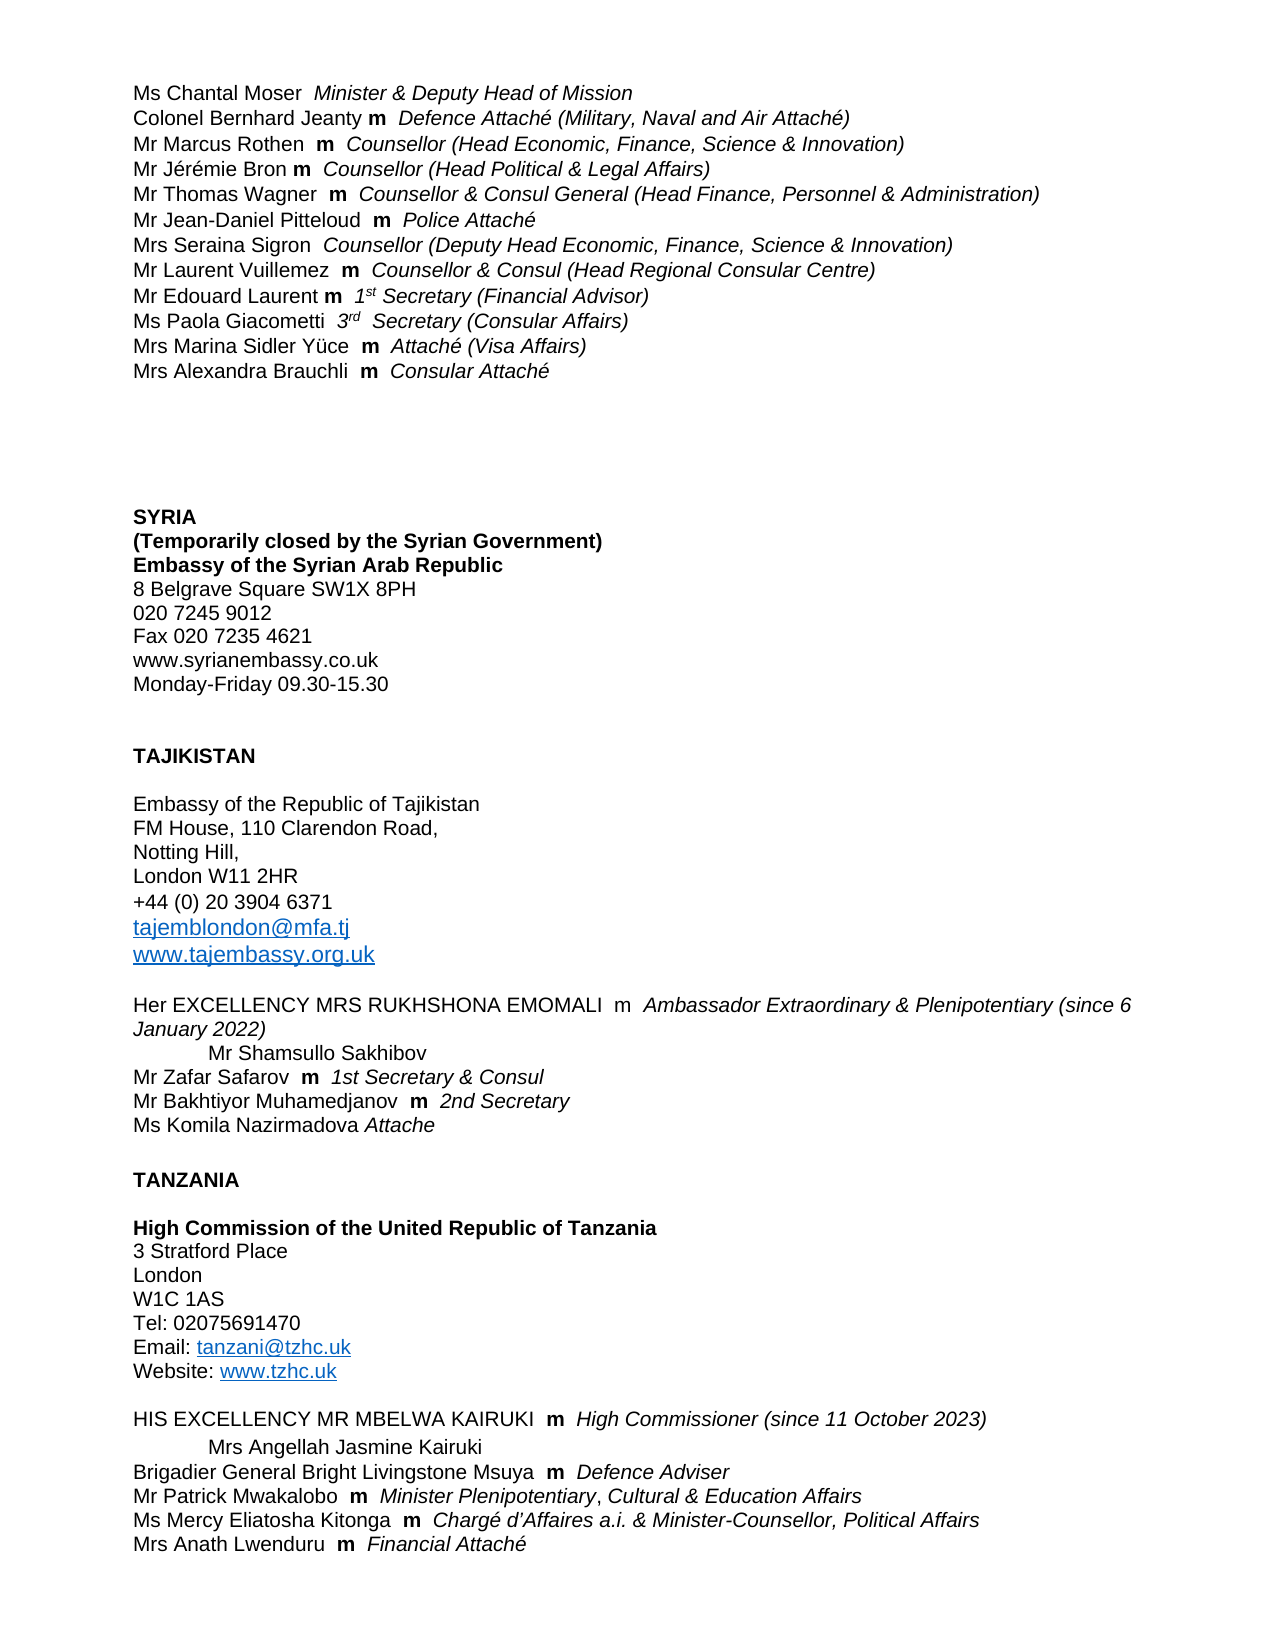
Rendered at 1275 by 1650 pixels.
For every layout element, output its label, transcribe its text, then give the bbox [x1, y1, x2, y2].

text Embassy of the Syrian Arab Republic [133, 552, 1181, 576]
text Ms Mercy Eliatosha Kitonga m Chargé d’Affaires a.i. & Minister-Counsellor, Political Affairs [133, 1508, 1181, 1532]
text tajemblondon@mfa.tj [133, 914, 1181, 941]
text Mr Marcus Rothen m Counsellor (Head Economic, Finance, Science & Innovation) [133, 132, 1181, 156]
text London [133, 1263, 1181, 1287]
text www.syrianembassy.co.uk [133, 648, 1181, 672]
text Mrs Anath Lwenduru m Financial Attaché [133, 1532, 1181, 1556]
text HIS EXCELLENCY MR MBELWA KAIRUKI m High Commissioner (since 11 October 2023) [133, 1407, 1181, 1431]
text Brigadier General Bright Livingstone Msuya m Defence Adviser [133, 1460, 1181, 1484]
text Ms Chantal Moser Minister & Deputy Head of Mission [133, 81, 1181, 105]
text Mrs Alexandra Brauchli m Consular Attaché [133, 359, 1181, 383]
text Fax 020 7235 4621 [133, 624, 1181, 648]
text 8 Belgrave Square SW1X 8PH [133, 576, 1181, 600]
text Mrs Angellah Jasmine Kairuki [133, 1431, 1181, 1460]
text TAJIKISTAN [133, 744, 1181, 768]
text Mr Thomas Wagner m Counsellor & Consul General (Head Finance, Personnel & Administration) [133, 182, 1181, 206]
text Mr Jérémie Bron m Counsellor (Head Political & Legal Affairs) [133, 157, 1181, 181]
text Mr Edouard Laurent m 1st Secretary (Financial Advisor) [133, 283, 1181, 307]
text Mr Bakhtiyor Muhamedjanov m 2nd Secretary [133, 1089, 1181, 1113]
text 020 7245 9012 [133, 600, 1181, 624]
text Mrs Seraina Sigron Counsellor (Deputy Head Economic, Finance, Science & Innovation) [133, 233, 1181, 257]
text Mr Patrick Mwakalobo m Minister Plenipotentiary, Cultural & Education Affairs [133, 1484, 1181, 1508]
text Ms Komila Nazirmadova Attache [133, 1113, 1181, 1137]
text Mr Jean-Daniel Pitteloud m Police Attaché [133, 207, 1181, 231]
text 3 Stratford Place [133, 1239, 1181, 1263]
text +44 (0) 20 3904 6371 [133, 888, 1181, 914]
text Embassy of the Republic of Tajikistan [133, 792, 1181, 816]
text Mr Zafar Safarov m 1st Secretary & Consul [133, 1065, 1181, 1089]
text Monday-Friday 09.30-15.30 [133, 672, 1181, 696]
text Notting Hill, [133, 840, 1181, 864]
text Her EXCELLENCY MRS RUKHSHONA EMOMALI m Ambassador Extraordinary & Plenipotentiary (since 6 January 2022) [133, 993, 1181, 1041]
text W1C 1AS [133, 1287, 1181, 1311]
text Tel: 02075691470 [133, 1311, 1181, 1335]
text Mr Shamsullo Sakhibov [133, 1041, 1181, 1065]
text Email: tanzani@tzhc.uk [133, 1335, 1181, 1359]
text Website: www.tzhc.uk [133, 1359, 1181, 1383]
text TANZANIA [133, 1167, 1181, 1191]
text Mrs Marina Sidler Yüce m Attaché (Visa Affairs) [133, 334, 1181, 358]
text London W11 2HR [133, 864, 1181, 888]
text www.tajembassy.org.uk [133, 941, 1181, 967]
text Colonel Bernhard Jeanty m Defence Attaché (Military, Naval and Air Attaché) [133, 106, 1181, 130]
text FM House, 110 Clarendon Road, [133, 816, 1181, 840]
subtitle SYRIA [133, 504, 1181, 528]
text Mr Laurent Vuillemez m Counsellor & Consul (Head Regional Consular Centre) [133, 258, 1181, 282]
text High Commission of the United Republic of Tanzania [133, 1215, 1181, 1239]
text Ms Paola Giacometti 3rd Secretary (Consular Affairs) [133, 309, 1181, 333]
text (Temporarily closed by the Syrian Government) [133, 528, 1181, 552]
